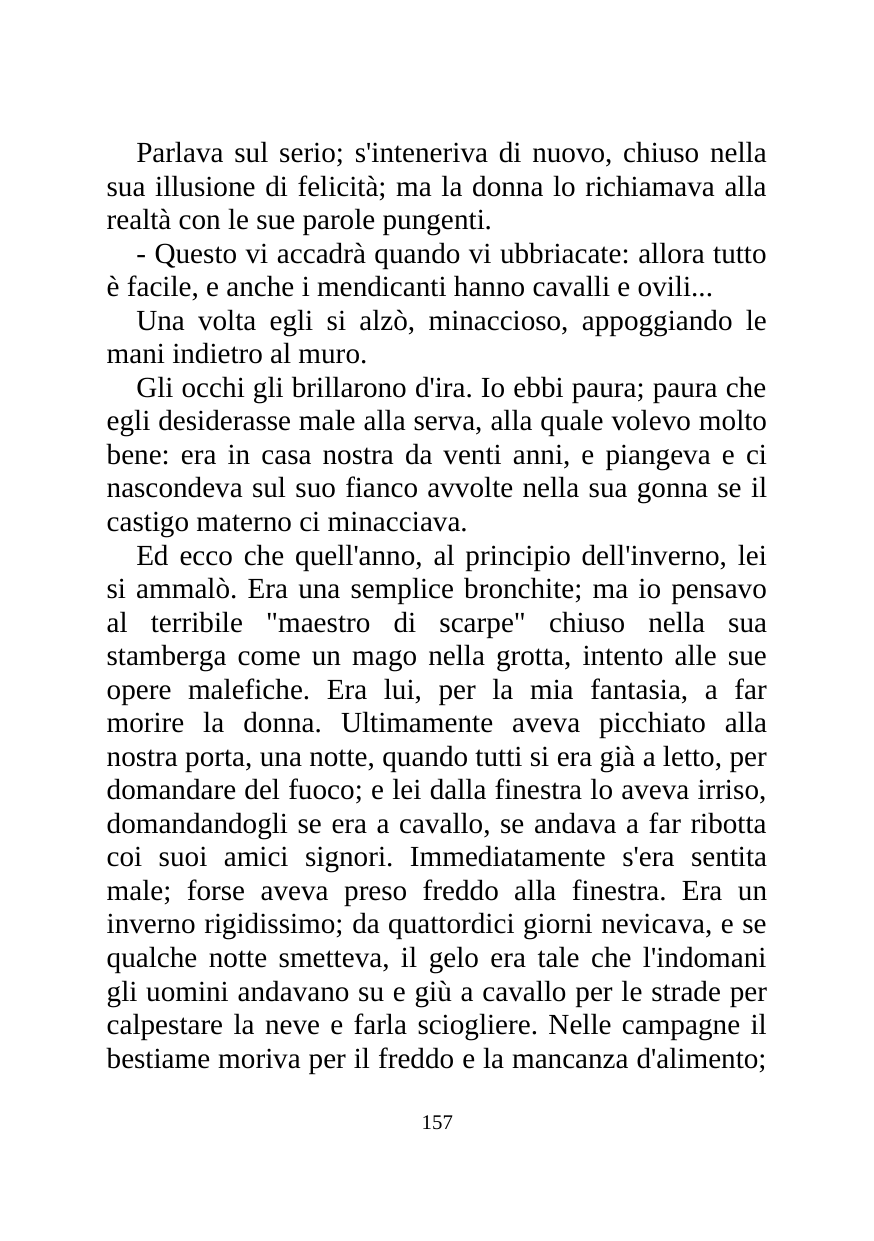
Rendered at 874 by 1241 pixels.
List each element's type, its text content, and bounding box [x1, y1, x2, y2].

text - Questo vi accadrà quando vi ubbriacate: allora tutto è facile, e anche i mendicanti hanno cavalli e ovili... [106, 236, 768, 303]
text Gli occhi gli brillarono d'ira. Io ebbi paura; paura che egli desiderasse male alla serva, alla quale volevo molto bene: era in casa nostra da venti anni, e piangeva e ci nascondeva sul suo fianco avvolte nella sua gonna se il castigo materno ci minacciava. [106, 370, 768, 538]
text Una volta egli si alzò, minaccioso, appoggiando le mani indietro al muro. [106, 303, 768, 370]
text Parlava sul serio; s'inteneriva di nuovo, chiuso nella sua illusione di felicità; ma la donna lo richiamava alla realtà con le sue parole pungenti. [106, 135, 768, 236]
text Ed ecco che quell'anno, al principio dell'inverno, lei si ammalò. Era una semplice bronchite; ma io pensavo al terribile "maestro di scarpe" chiuso nella sua stamberga come un mago nella grotta, intento alle sue opere malefiche. Era lui, per la mia fantasia, a far morire la donna. Ultimamente aveva picchiato alla nostra porta, una notte, quando tutti si era già a letto, per domandare del fuoco; e lei dalla finestra lo aveva irriso, domandandogli se era a cavallo, se andava a far ribotta coi suoi amici signori. Immediatamente s'era sentita male; forse aveva preso freddo alla finestra. Era un inverno rigidissimo; da quattordici giorni nevicava, e se qualche notte smetteva, il gelo era tale che l'indomani gli uomini andavano su e giù a cavallo per le strade per calpestare la neve e farla sciogliere. Nelle campagne il bestiame moriva per il freddo e la mancanza d'alimento; [106, 538, 768, 1074]
